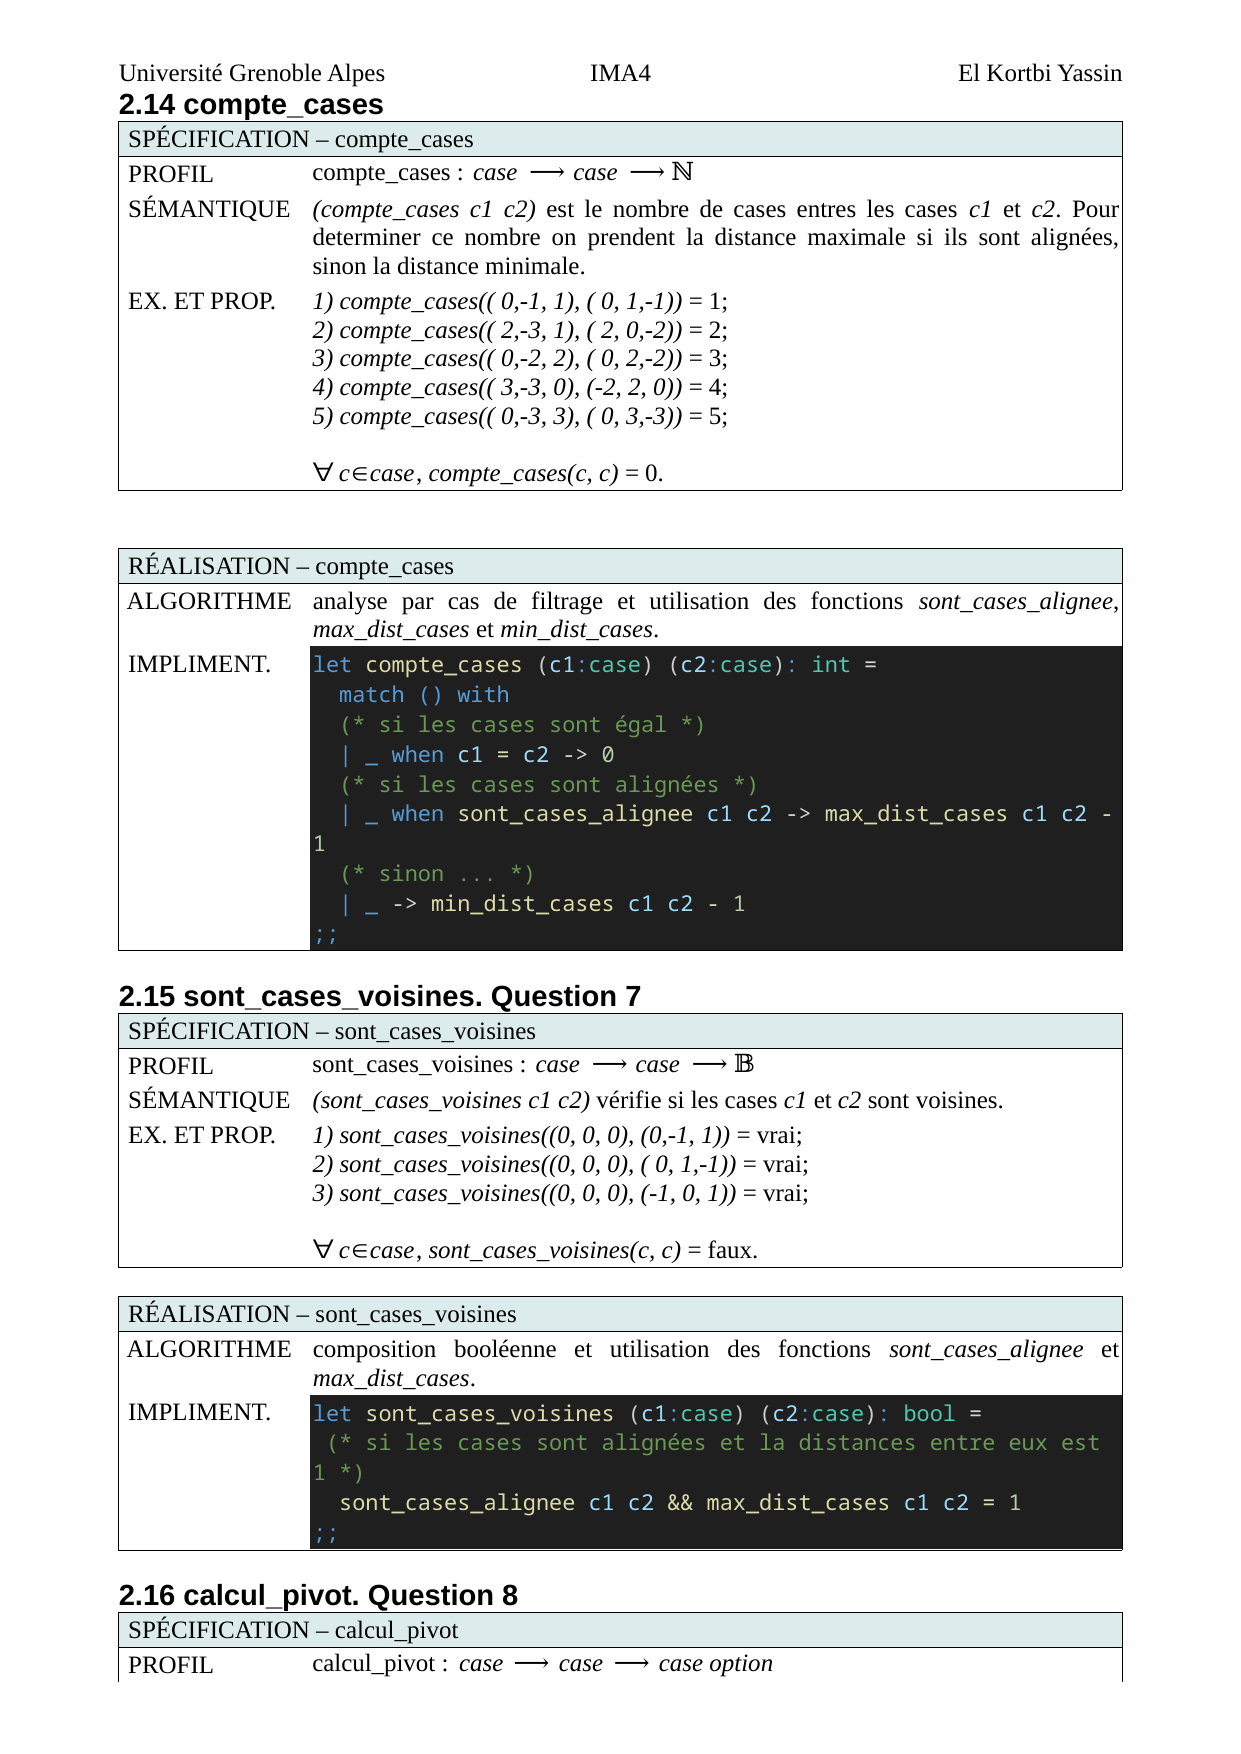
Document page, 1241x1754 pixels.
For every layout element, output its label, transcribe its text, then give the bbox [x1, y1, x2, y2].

table_header RÉALISATION – compte_cases [119, 549, 1122, 583]
table_cell 1) compte_cases(( 0,-1, 1), ( 0, 1,-1)) = 1; 2) compte_cases(( 2,-3, 1), ( 2, 0,-2)) = 2; 3) compte_cases(( 0,-2, 2), ( 0, 2,-2)) = 3; 4) compte_cases(( 3,-3, 0), (-2, 2, 0)) = 4; 5) compte_cases(( 0,-3, 3), ( 0, 3,-3)) = 5; , compte_cases(c, c) = 0. [309, 283, 1122, 490]
subtitle 2.15 sont_cases_voisines. Question 7 [118, 979, 1122, 1013]
table_cell let compte_cases (c1:case) (c2:case): int = match () with (* si les cases sont égal *) | _ when c1 = c2 -> 0 (* si les cases sont alignées *) | _ when sont_cases_alignee c1 c2 -> max_dist_cases c1 c2 - 1 (* sinon ... *) | _ -> min_dist_cases c1 c2 - 1 ;; [310, 646, 1122, 950]
table_cell PROFIL [119, 1648, 309, 1682]
table_header SPÉCIFICATION – compte_cases [119, 122, 1122, 156]
subtitle 2.16 calcul_pivot. Question 8 [118, 1578, 1122, 1612]
table_cell PROFIL [119, 1049, 309, 1082]
table_cell EX. ET PROP. [119, 283, 309, 490]
table_cell EX. ET PROP. [119, 1117, 309, 1267]
table_cell (sont_cases_voisines c1 c2) vérifie si les cases c1 et c2 sont voisines. [309, 1083, 1122, 1117]
table_cell SÉMANTIQUE [119, 191, 309, 283]
table_header SPÉCIFICATION – calcul_pivot [119, 1613, 1122, 1647]
subtitle 2.14 compte_cases [118, 87, 1122, 121]
table_cell IMPLIMENT. [119, 1395, 310, 1549]
table_cell ALGORITHME [119, 1332, 310, 1394]
table_cell [309, 157, 1122, 191]
table_header SPÉCIFICATION – sont_cases_voisines [119, 1014, 1122, 1048]
table_cell SÉMANTIQUE [119, 1083, 309, 1117]
table_cell composition booléenne et utilisation des fonctions sont_cases_alignee et max_dist_cases. [310, 1332, 1122, 1394]
table_cell PROFIL [119, 157, 309, 191]
table_cell [309, 1049, 1122, 1082]
table_cell ALGORITHME [119, 584, 310, 646]
table_cell [309, 1648, 1122, 1682]
table_cell analyse par cas de filtrage et utilisation des fonctions sont_cases_alignee, max_dist_cases et min_dist_cases. [310, 584, 1122, 646]
table_cell (compte_cases c1 c2) est le nombre de cases entres les cases c1 et c2. Pour determiner ce nombre on prendent la distance maximale si ils sont alignées, sinon la distance minimale. [309, 191, 1122, 283]
table_cell let sont_cases_voisines (c1:case) (c2:case): bool = (* si les cases sont alignées et la distances entre eux est 1 *) sont_cases_alignee c1 c2 && max_dist_cases c1 c2 = 1 ;; [310, 1395, 1122, 1549]
table_cell 1) sont_cases_voisines((0, 0, 0), (0,-1, 1)) = vrai; 2) sont_cases_voisines((0, 0, 0), ( 0, 1,-1)) = vrai; 3) sont_cases_voisines((0, 0, 0), (-1, 0, 1)) = vrai; , sont_cases_voisines(c, c) = faux. [309, 1117, 1122, 1267]
table_header RÉALISATION – sont_cases_voisines [119, 1297, 1122, 1331]
table_cell IMPLIMENT. [119, 646, 310, 950]
